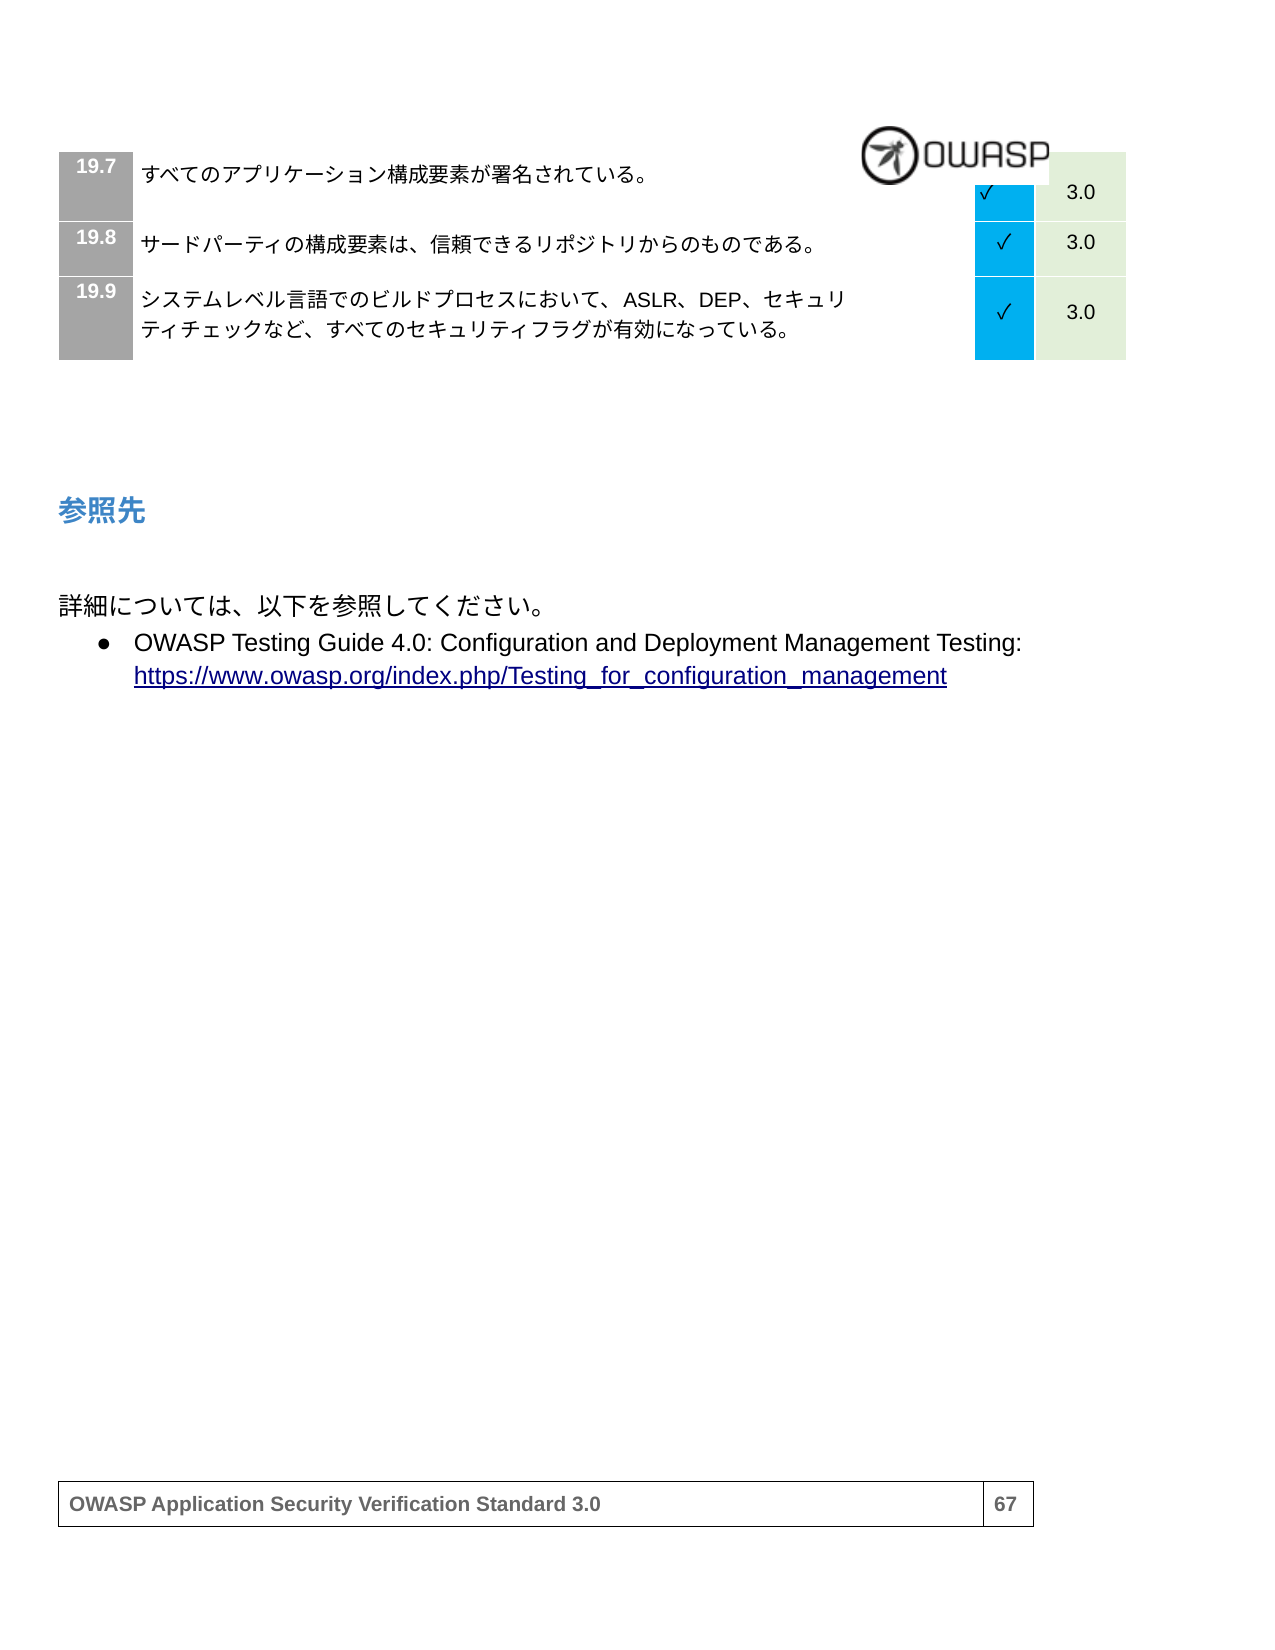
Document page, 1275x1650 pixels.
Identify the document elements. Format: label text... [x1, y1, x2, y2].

table_cell [854, 152, 913, 221]
table_cell [915, 222, 974, 276]
table_cell 19.8 [59, 222, 133, 276]
picture [861, 126, 1050, 185]
table_cell すべてのアプリケーション構成要素が署名されている。 [134, 152, 853, 221]
table_cell サードパーティの構成要素は、信頼できるリポジトリからのものである。 [134, 222, 853, 276]
table_cell 3.0 [1036, 277, 1126, 360]
table_cell 3.0 [1036, 152, 1126, 221]
table_cell ✓ [975, 277, 1034, 360]
text 詳細については、以下を参照してください。 [58, 587, 1216, 623]
subtitle 参照先 [58, 488, 1216, 530]
table_cell [854, 222, 913, 276]
table_cell 19.7 [59, 152, 133, 221]
table_cell [915, 185, 974, 221]
list OWASP Testing Guide 4.0: Configuration and Deployment Management Testing: https://www.owasp.org/index.php/Testing_for_configuration_management [96, 628, 1216, 690]
table_cell ✓ [975, 185, 1034, 221]
table_cell 19.9 [59, 277, 133, 360]
table_cell ✓ [975, 222, 1034, 276]
table_cell システムレベル言語でのビルドプロセスにおいて、ASLR、DEP、セキュリティチェックなど、すべてのセキュリティフラグが有効になっている。 [134, 277, 853, 360]
table_cell 3.0 [1036, 222, 1126, 276]
table_cell [915, 277, 974, 360]
table_cell [854, 277, 913, 360]
